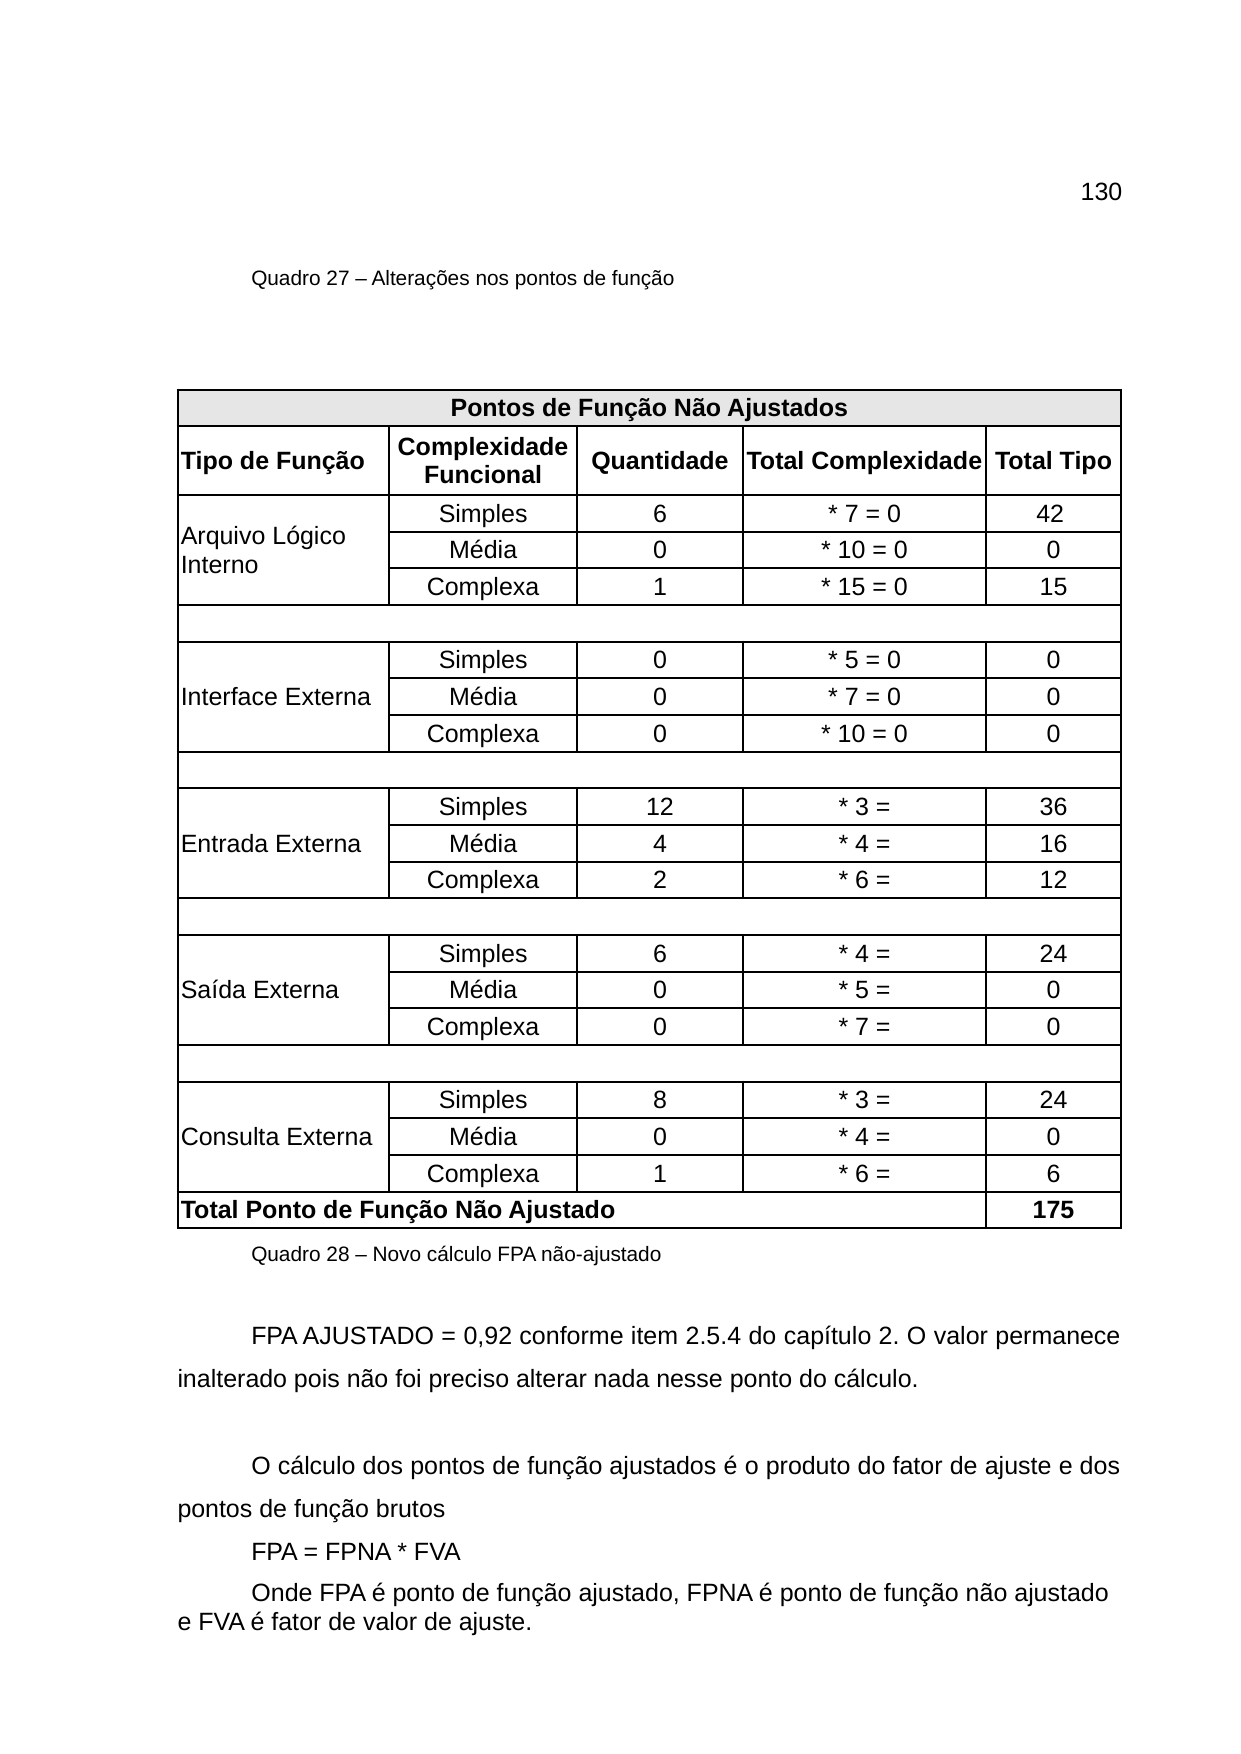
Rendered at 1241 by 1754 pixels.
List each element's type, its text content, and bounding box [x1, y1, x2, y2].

table_cell * 6 = [744, 863, 985, 897]
table_cell 0 [987, 1009, 1120, 1044]
table_cell Simples [390, 496, 576, 531]
table_cell 0 [987, 533, 1120, 567]
table_cell * 5 = 0 [744, 643, 985, 677]
table_cell 2 [578, 863, 742, 897]
table_cell Complexa [390, 1009, 576, 1044]
table_cell Consulta Externa [179, 1083, 388, 1191]
table_cell Total Complexidade [744, 427, 985, 494]
table_cell 36 [987, 789, 1120, 824]
table_cell 0 [578, 973, 742, 1007]
table_cell * 4 = [744, 936, 985, 971]
text FPA = FPNA * FVA [177, 1537, 1122, 1566]
table_cell Interface Externa [179, 643, 388, 751]
table_cell Complexidade Funcional [390, 427, 576, 494]
table_cell Complexa [390, 569, 576, 604]
table_cell * 7 = 0 [744, 679, 985, 714]
table_cell 0 [578, 643, 742, 677]
table_cell 6 [578, 496, 742, 531]
table_cell Arquivo Lógico Interno [179, 496, 388, 604]
table_cell Simples [390, 1083, 576, 1117]
text Quadro 28 – Novo cálculo FPA não-ajustado [177, 1242, 1122, 1266]
table_cell 1 [578, 569, 742, 604]
table_cell 6 [578, 936, 742, 971]
table_cell Média [390, 1119, 576, 1154]
table_cell 0 [578, 1009, 742, 1044]
table_cell 8 [578, 1083, 742, 1117]
table_cell 0 [987, 643, 1120, 677]
table_cell 6 [987, 1156, 1120, 1191]
table_cell Simples [390, 789, 576, 824]
table_cell * 10 = 0 [744, 716, 985, 751]
table_cell 0 [987, 679, 1120, 714]
table_cell Complexa [390, 1156, 576, 1191]
table_cell Tipo de Função [179, 427, 388, 494]
table_cell 1 [578, 1156, 742, 1191]
table_cell [179, 753, 1120, 787]
table_cell Complexa [390, 716, 576, 751]
table_cell * 3 = [744, 789, 985, 824]
table_cell Saída Externa [179, 936, 388, 1044]
table_cell Entrada Externa [179, 789, 388, 897]
table_cell 12 [987, 863, 1120, 897]
table_cell * 4 = [744, 826, 985, 861]
table_cell 0 [578, 679, 742, 714]
table_cell 0 [578, 716, 742, 751]
table_cell 0 [578, 1119, 742, 1154]
table_cell * 10 = 0 [744, 533, 985, 567]
table_cell 24 [987, 1083, 1120, 1117]
table_cell * 7 = [744, 1009, 985, 1044]
table_cell Total Ponto de Função Não Ajustado [179, 1193, 985, 1227]
table_cell 0 [987, 716, 1120, 751]
table_header Pontos de Função Não Ajustados [179, 391, 1120, 425]
table_cell Quantidade [578, 427, 742, 494]
table_cell [179, 899, 1120, 934]
table_cell * 4 = [744, 1119, 985, 1154]
table_cell 0 [987, 973, 1120, 1007]
text Onde FPA é ponto de função ajustado, FPNA é ponto de função não ajustado e FVA é fator de valor de ajuste. [177, 1578, 1122, 1636]
table_cell [179, 1046, 1120, 1081]
table_cell * 15 = 0 [744, 569, 985, 604]
table_cell 0 [987, 1119, 1120, 1154]
table_cell Simples [390, 936, 576, 971]
table_cell * 5 = [744, 973, 985, 1007]
table_cell [179, 606, 1120, 641]
table_cell Média [390, 973, 576, 1007]
table_cell Média [390, 826, 576, 861]
table_cell Simples [390, 643, 576, 677]
table_cell Média [390, 679, 576, 714]
table_cell 0 [578, 533, 742, 567]
table_cell Média [390, 533, 576, 567]
table_cell 12 [578, 789, 742, 824]
table_cell * 6 = [744, 1156, 985, 1191]
text Quadro 27 – Alterações nos pontos de função [177, 266, 1122, 290]
table_cell Complexa [390, 863, 576, 897]
table_cell 15 [987, 569, 1120, 604]
table_cell * 3 = [744, 1083, 985, 1117]
table_cell 175 [987, 1193, 1120, 1227]
table_cell Total Tipo [987, 427, 1120, 494]
text FPA AJUSTADO = 0,92 conforme item 2.5.4 do capítulo 2. O valor permanece inalterado pois não foi preciso alterar nada nesse ponto do cálculo. [177, 1321, 1122, 1393]
table_cell 42 [987, 496, 1120, 531]
table_cell 24 [987, 936, 1120, 971]
text O cálculo dos pontos de função ajustados é o produto do fator de ajuste e dos pontos de função brutos [177, 1451, 1122, 1523]
table_cell 16 [987, 826, 1120, 861]
table_cell 4 [578, 826, 742, 861]
table_cell * 7 = 0 [744, 496, 985, 531]
